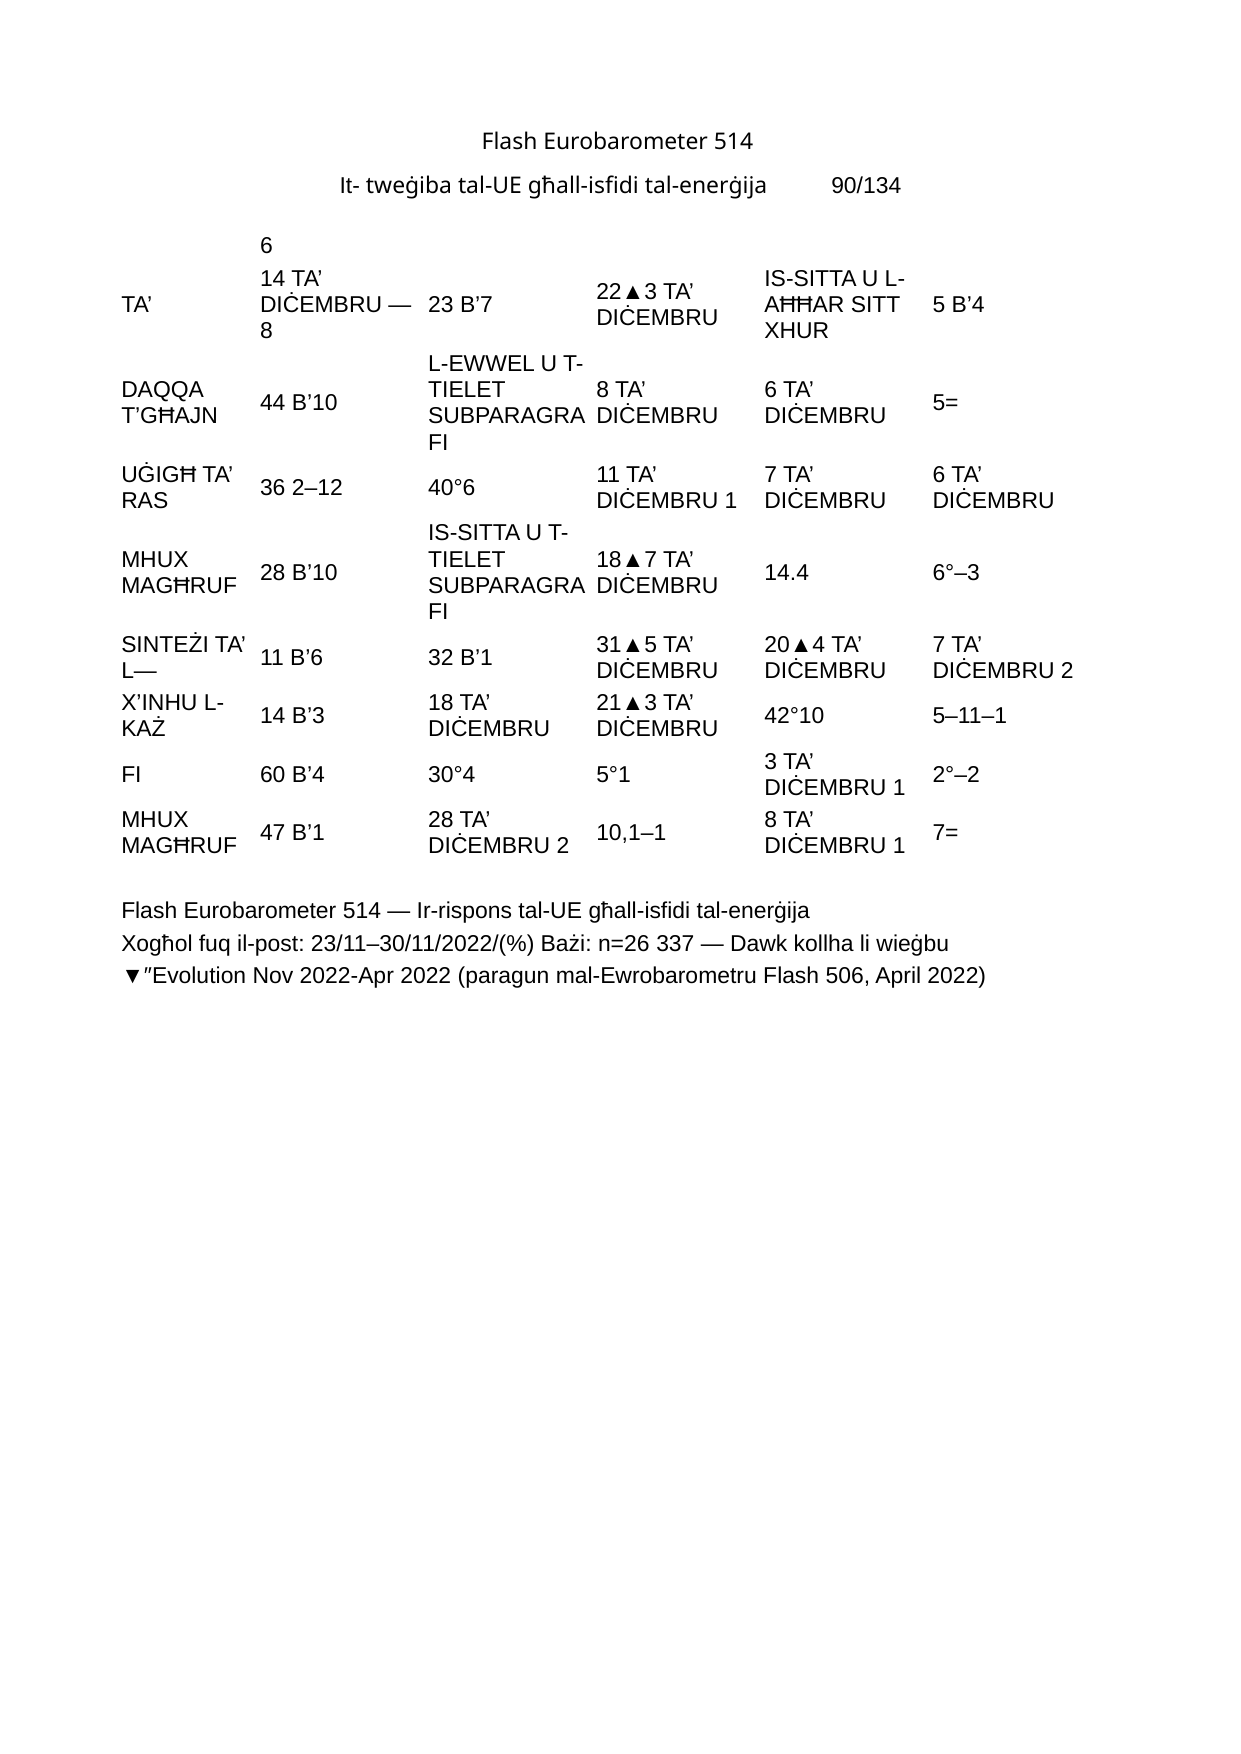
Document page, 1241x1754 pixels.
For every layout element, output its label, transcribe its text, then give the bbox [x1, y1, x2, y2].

table_cell 14 TA’ DIĊEMBRU — 8 [257, 262, 425, 347]
table_cell 5°1 [593, 745, 761, 803]
table_cell 18 TA’ DIĊEMBRU [425, 686, 593, 745]
table_cell [593, 230, 761, 262]
table_cell 23 B’7 [425, 262, 593, 347]
table_cell 60 B’4 [257, 745, 425, 803]
table_cell 28 B’10 [257, 516, 425, 628]
table_cell ▼″Evolution Nov 2022-Apr 2022 (paragun mal-Ewrobarometru Flash 506, April 2022) [118, 959, 1097, 991]
table_cell 6 TA’ DIĊEMBRU [929, 458, 1097, 516]
table_cell SINTEŻI TA’ L— [118, 628, 257, 686]
table_cell 5= [929, 347, 1097, 458]
table_cell 3 TA’ DIĊEMBRU 1 [761, 745, 929, 803]
table_cell 30°4 [425, 745, 593, 803]
table_cell 6°–3 [929, 516, 1097, 628]
table_cell [257, 862, 425, 894]
table_cell 28 TA’ DIĊEMBRU 2 [425, 803, 593, 862]
table_cell IS-SITTA U T-TIELET SUBPARAGRAFI [425, 516, 593, 628]
table_cell 32 B’1 [425, 628, 593, 686]
table_cell 18▲7 TA’ DIĊEMBRU [593, 516, 761, 628]
table_cell 11 TA’ DIĊEMBRU 1 [593, 458, 761, 516]
table_cell UĠIGĦ TA’ RAS [118, 458, 257, 516]
table_cell [425, 230, 593, 262]
table_cell [425, 862, 593, 894]
table_cell [929, 230, 1097, 262]
table_cell 22▲3 TA’ DIĊEMBRU [593, 262, 761, 347]
table_cell [761, 862, 929, 894]
table_cell 20▲4 TA’ DIĊEMBRU [761, 628, 929, 686]
table_cell Xogħol fuq il-post: 23/11–30/11/2022/(%) Bażi: n=26 337 — Dawk kollha li wieġbu [118, 927, 1097, 959]
table_cell 7 TA’ DIĊEMBRU [761, 458, 929, 516]
table_cell 8 TA’ DIĊEMBRU 1 [761, 803, 929, 862]
table_cell MHUX MAGĦRUF [118, 803, 257, 862]
table_cell 31▲5 TA’ DIĊEMBRU [593, 628, 761, 686]
table_cell DAQQA T’GĦAJN [118, 347, 257, 458]
table_cell 5 B’4 [929, 262, 1097, 347]
table_cell [593, 862, 761, 894]
table_cell 7= [929, 803, 1097, 862]
table_cell 21▲3 TA’ DIĊEMBRU [593, 686, 761, 745]
table_cell L-EWWEL U T-TIELET SUBPARAGRAFI [425, 347, 593, 458]
table_cell 2°–2 [929, 745, 1097, 803]
table_cell TA’ [118, 262, 257, 347]
table_cell 11 B’6 [257, 628, 425, 686]
table_cell 14 B’3 [257, 686, 425, 745]
table_cell 42°10 [761, 686, 929, 745]
table_cell 6 [257, 230, 425, 262]
table_cell 5–11–1 [929, 686, 1097, 745]
table_cell 47 B’1 [257, 803, 425, 862]
table_cell X’INHU L-KAŻ [118, 686, 257, 745]
table_cell 36 2–12 [257, 458, 425, 516]
table_cell 14.4 [761, 516, 929, 628]
table_cell [118, 230, 257, 262]
table_cell 44 B’10 [257, 347, 425, 458]
table_cell [118, 862, 257, 894]
table_cell 40°6 [425, 458, 593, 516]
table_cell [761, 230, 929, 262]
table_cell FI [118, 745, 257, 803]
table_cell IS-SITTA U L-AĦĦAR SITT XHUR [761, 262, 929, 347]
table_cell [929, 862, 1097, 894]
table_cell MHUX MAGĦRUF [118, 516, 257, 628]
table_cell 6 TA’ DIĊEMBRU [761, 347, 929, 458]
table_cell Flash Eurobarometer 514 — Ir-rispons tal-UE għall-isfidi tal-enerġija [118, 894, 1097, 927]
table_cell 7 TA’ DIĊEMBRU 2 [929, 628, 1097, 686]
table_cell 10,1–1 [593, 803, 761, 862]
table_cell 8 TA’ DIĊEMBRU [593, 347, 761, 458]
